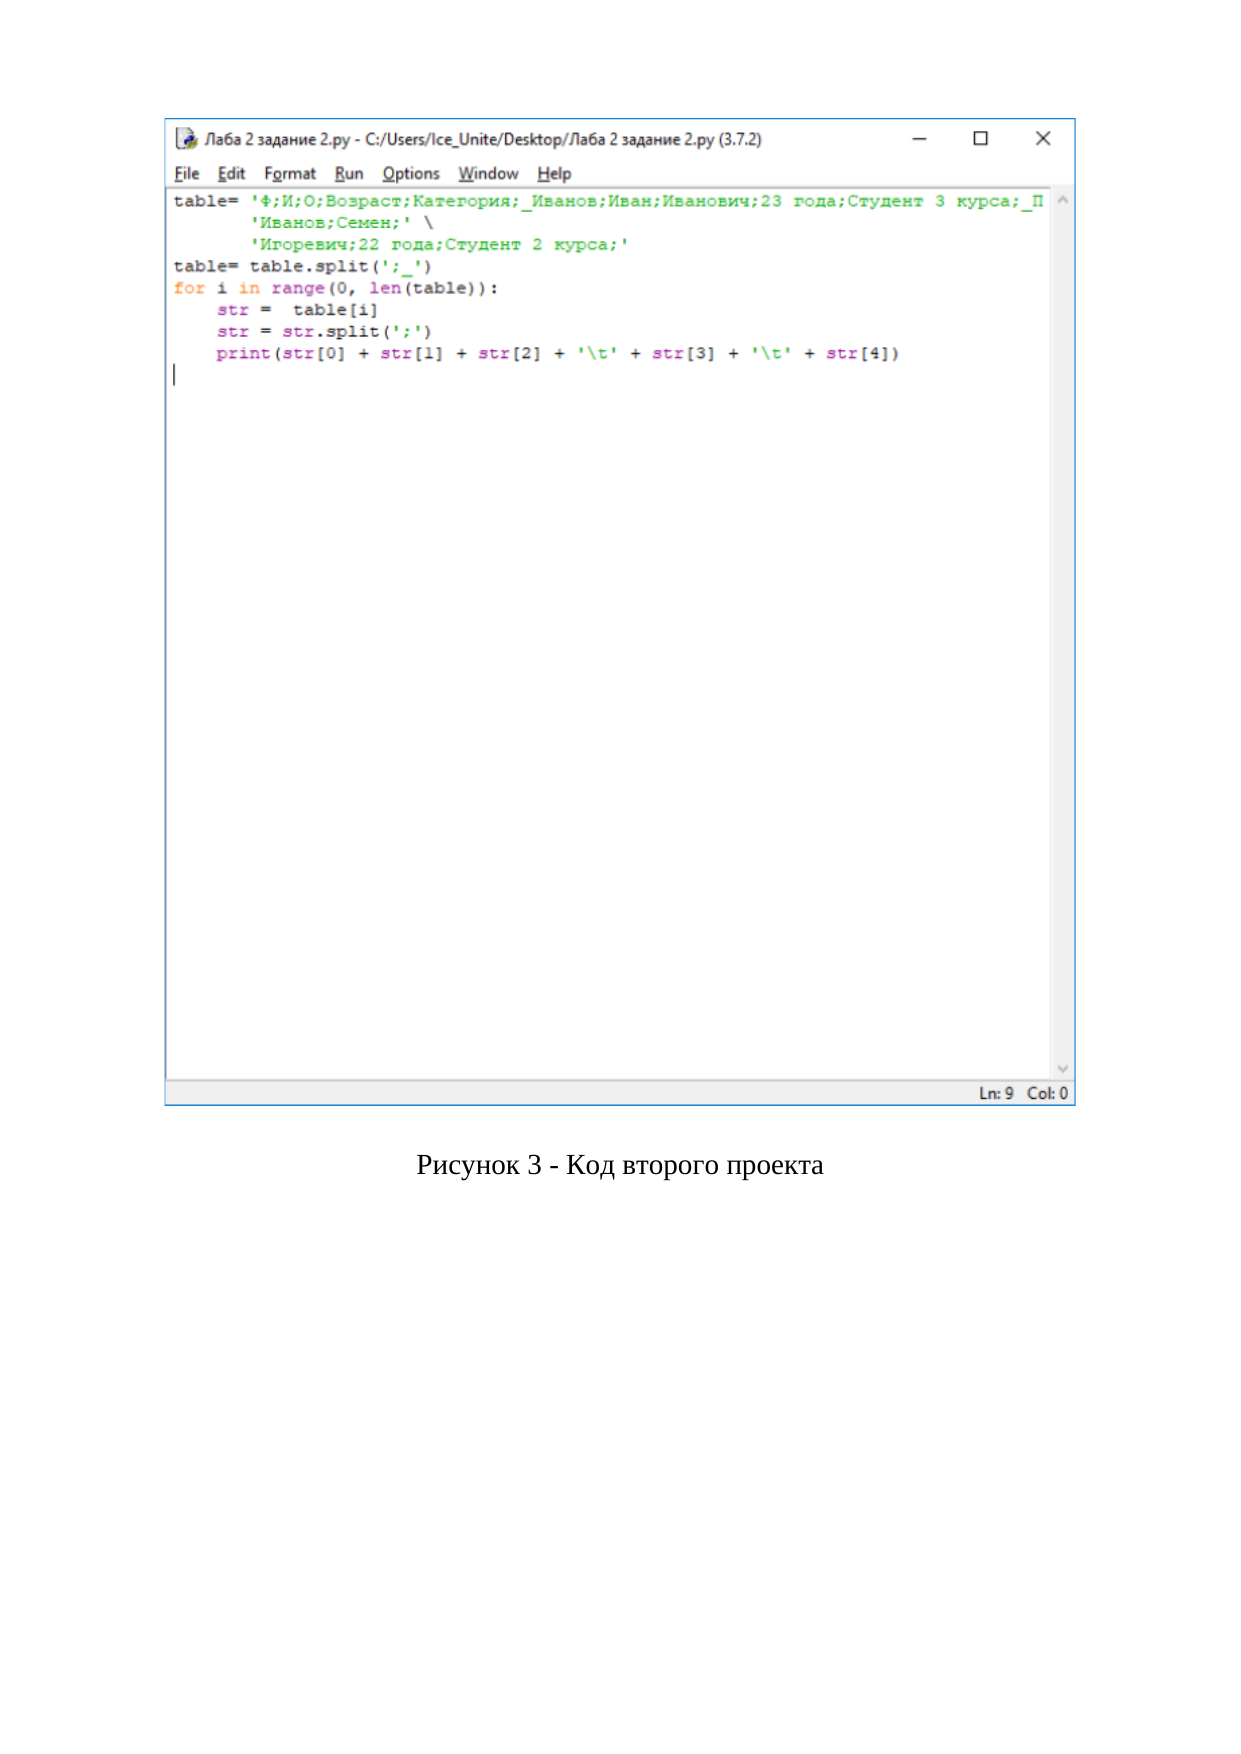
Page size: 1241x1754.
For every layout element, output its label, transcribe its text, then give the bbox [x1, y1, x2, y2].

text Рисунок 3 - Код второго проекта [118, 1147, 1122, 1181]
